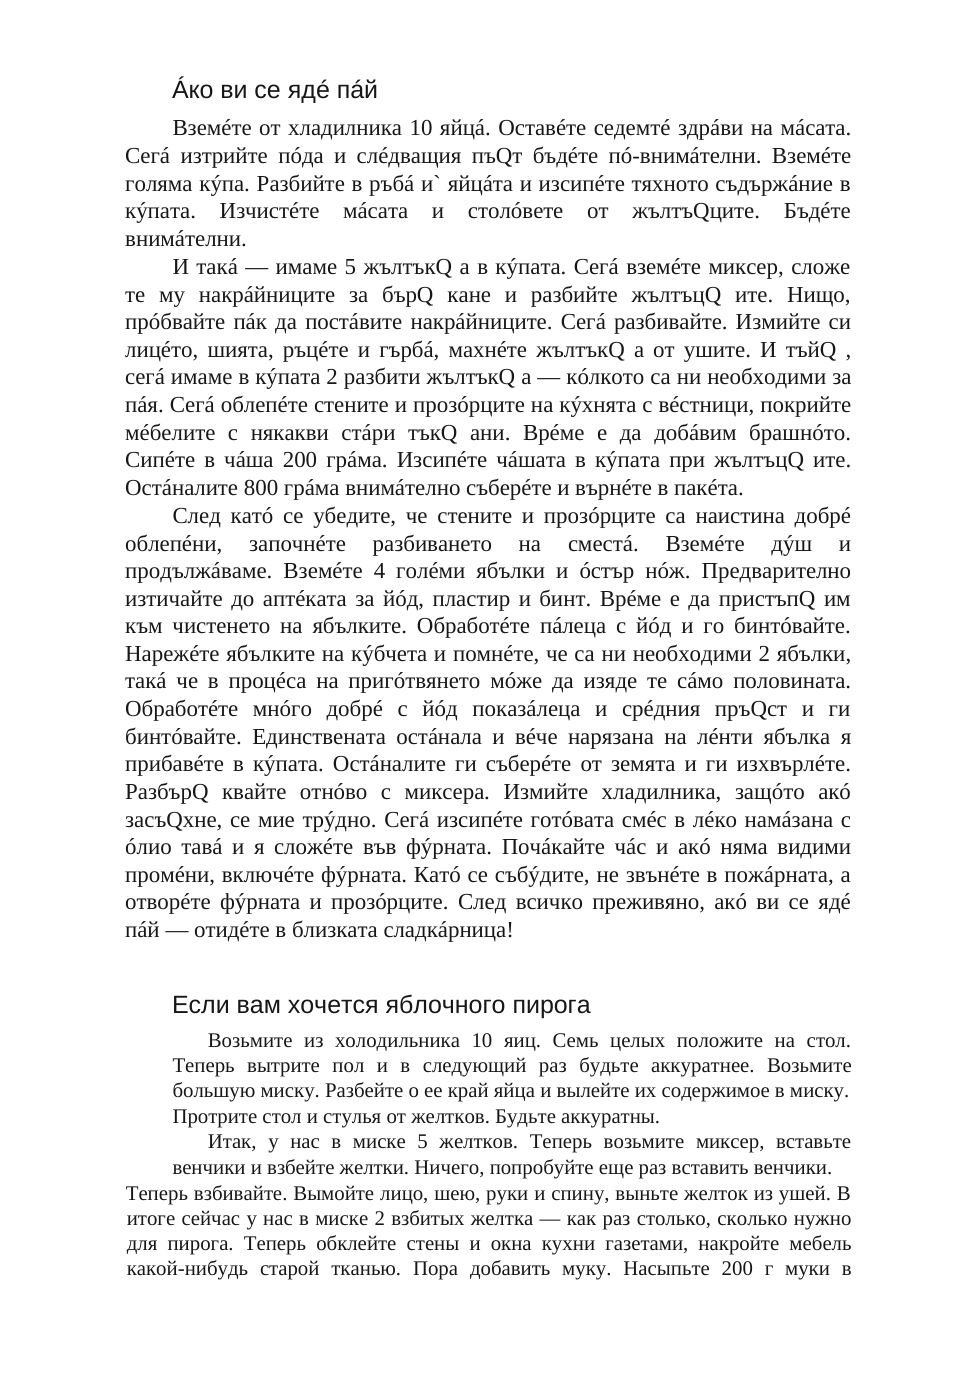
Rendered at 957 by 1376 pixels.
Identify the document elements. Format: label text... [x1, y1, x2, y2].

text След катó се убедите, че стените и прозóрците са наистина добрé облепéни, започнéте разбиването на сместá. Вземéте дýш и продължáваме. Вземéте 4 голéми ябълки и óстър нóж. Предварително изтичайте до аптéката за йóд, пластир и бинт. Врéме е да пристъпQ им към чистенето на ябълките. Обработéте пáлеца с йóд и го бинтóвайте. Нарежéте ябълките на кýбчета и помнéте, че са ни необходими 2 ябълки, такá че в процéса на пригóтвянето мóже да изяде те сáмо половината. Обработéте мнóго добрé с йóд показáлеца и срéдния пръQст и ги бинтóвайте. Единствената остáнала и вéче нарязана на лéнти ябълка я прибавéте в кýпата. Остáналите ги съберéте от земята и ги изхвърлéте. РазбърQ квайте отнóво с миксера. Измийте хладилника, защóто акó засъQхне, се мие трýдно. Сегá изсипéте готóвата смéс в лéко намáзана с óлио тавá и я сложéте във фýрната. Почáкайте чáс и акó няма видими промéни, включéте фýрната. Катó се събýдите, не звънéте в пожáрната, а отворéте фýрната и прозóрците. След всичко преживяно, акó ви се ядé пáй — отидéте в близката сладкáрница! [125, 502, 852, 942]
text Теперь взбивайте. Вымойте лицо, шею, руки и спину, выньте желток из ушей. В итоге сейчас у нас в миске 2 взбитых желтка — как раз столько, сколько нужно для пирога. Теперь обклейте стены и окна кухни газетами, накройте мебель какой-нибудь старой тканью. Пора добавить муку. Насыпьте 200 г муки в [126, 1180, 852, 1280]
subtitle Áко ви се ядé пáй [172, 75, 857, 104]
text Протрите стол и стулья от желтков. Будьте аккуратны. [172, 1104, 852, 1128]
text Итак, у нас в миске 5 желтков. Теперь возьмите миксер, вставьте венчики и взбейте желтки. Ничего, попробуйте еще раз вставить венчики. [172, 1129, 852, 1179]
text Вземéте от хладилника 10 яйцá. Оставéте седемтé здрáви на мáсата. Сегá изтрийте пóда и слéдващия пъQт бъдéте пó-внимáтелни. Вземéте голяма кýпа. Разбийте в ръбá и` яйцáта и изсипéте тяхното съдържáние в кýпата. Изчистéте мáсата и столóвете от жълтъQците. Бъдéте внимáтелни. [125, 114, 852, 251]
text Возьмите из холодильника 10 яиц. Семь целых положите на стол. Теперь вытрите пол и в следующий раз будьте аккуратнее. Возьмите большую миску. Разбейте о ее край яйца и вылейте их содержимое в миску. [172, 1028, 852, 1102]
subtitle Если вам хочется яблочного пирога [172, 990, 857, 1019]
text И такá — имаме 5 жълтъкQ а в кýпата. Сегá вземéте миксер, сложе те му накрáйниците за бърQ кане и разбийте жълтъцQ ите. Нищо, прóбвайте пáк да постáвите накрáйниците. Сегá разбивайте. Измийте си лицéто, шията, ръцéте и гърбá, махнéте жълтъкQ а от ушите. И тъйQ , сегá имаме в кýпата 2 разбити жълтъкQ а — кóлкото са ни необходими за пáя. Сегá облепéте стените и прозóрците на кýхнята с вéстници, покрийте мéбелите с някакви стáри тъкQ ани. Врéме е да добáвим брашнóто. Сипéте в чáша 200 грáма. Изсипéте чáшата в кýпата при жълтъцQ ите. Остáналите 800 грáма внимáтелно съберéте и върнéте в пакéта. [125, 253, 852, 500]
